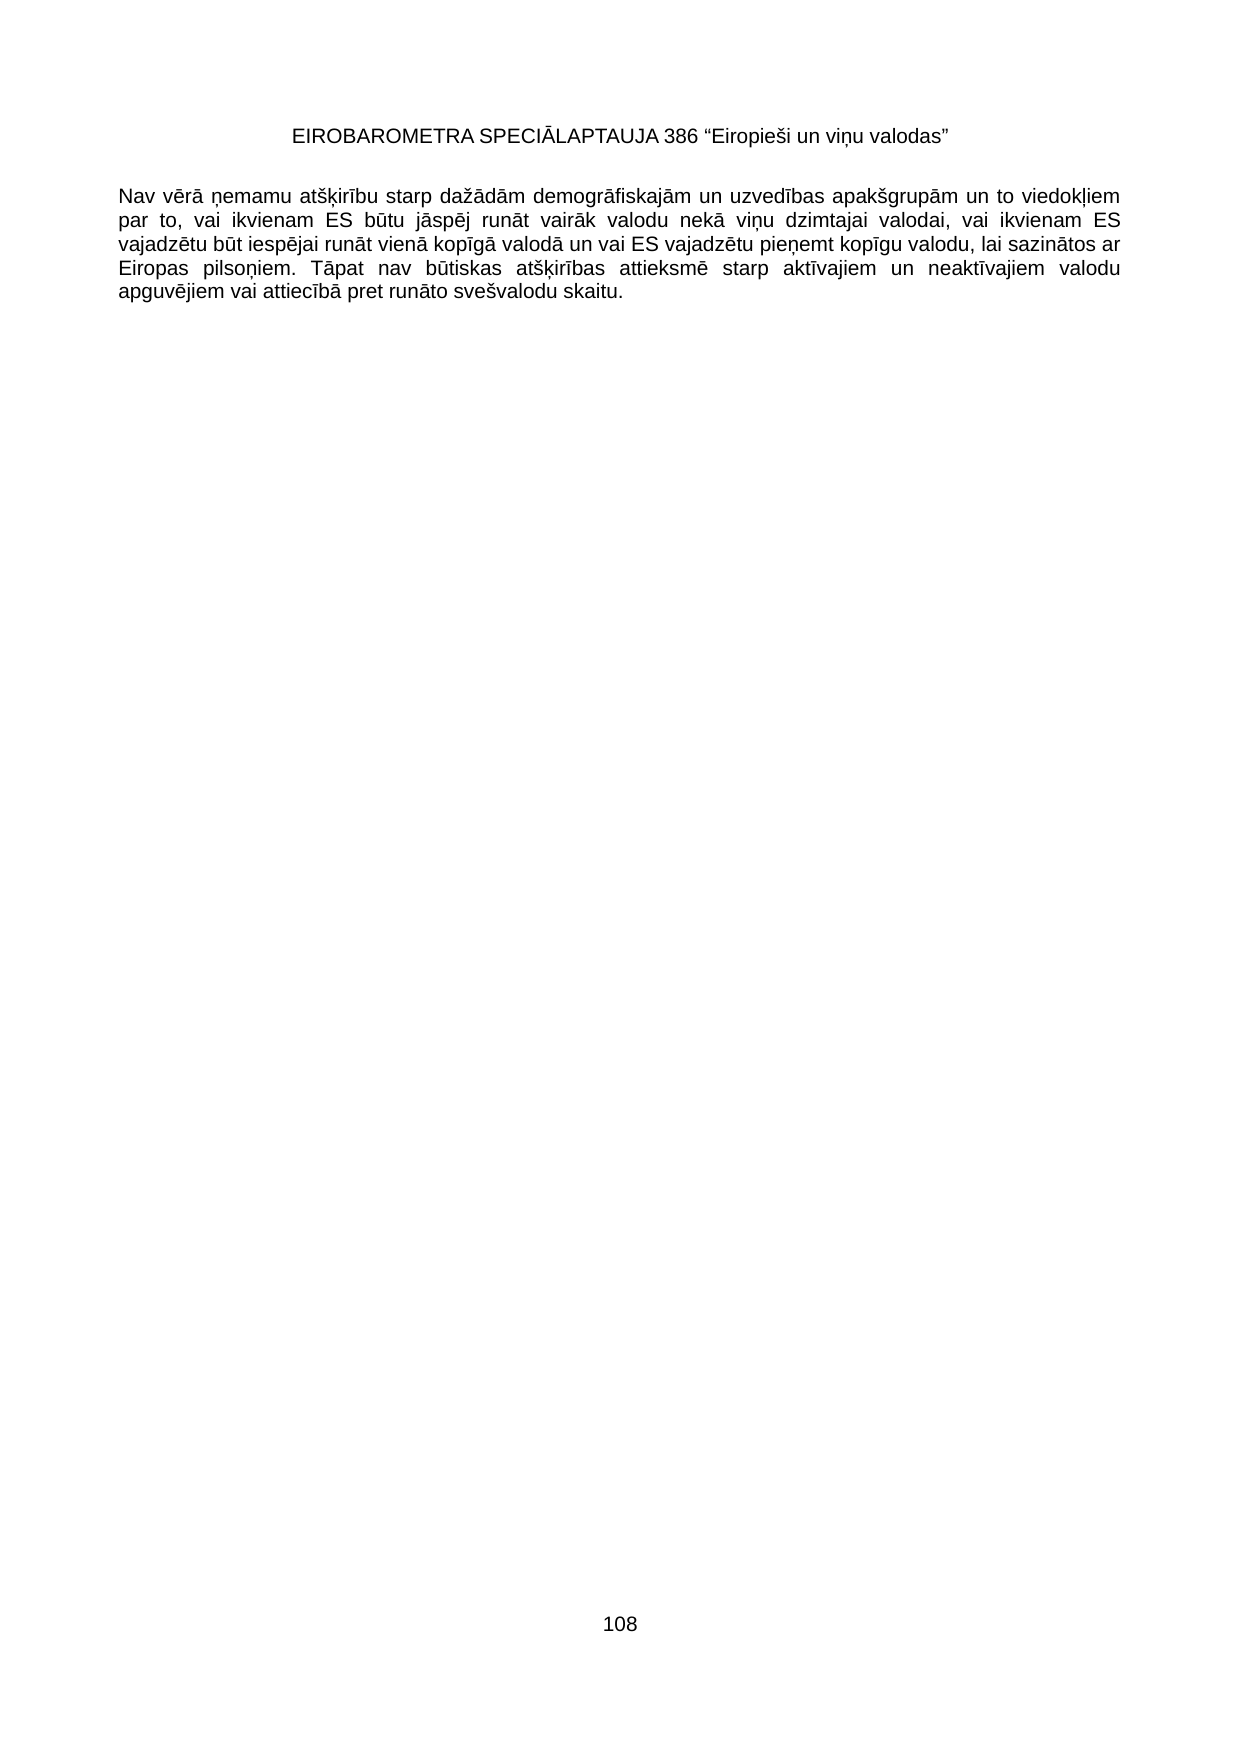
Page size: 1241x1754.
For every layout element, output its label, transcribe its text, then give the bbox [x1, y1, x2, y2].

text Nav vērā ņemamu atšķirību starp dažādām demogrāfiskajām un uzvedības apakšgrupām un to viedokļiem par to, vai ikvienam ES būtu jāspēj runāt vairāk valodu nekā viņu dzimtajai valodai, vai ikvienam ES vajadzētu būt iespējai runāt vienā kopīgā valodā un vai ES vajadzētu pieņemt kopīgu valodu, lai sazinātos ar Eiropas pilsoņiem. Tāpat nav būtiskas atšķirības attieksmē starp aktīvajiem un neaktīvajiem valodu apguvējiem vai attiecībā pret runāto svešvalodu skaitu. [118, 183, 1122, 303]
